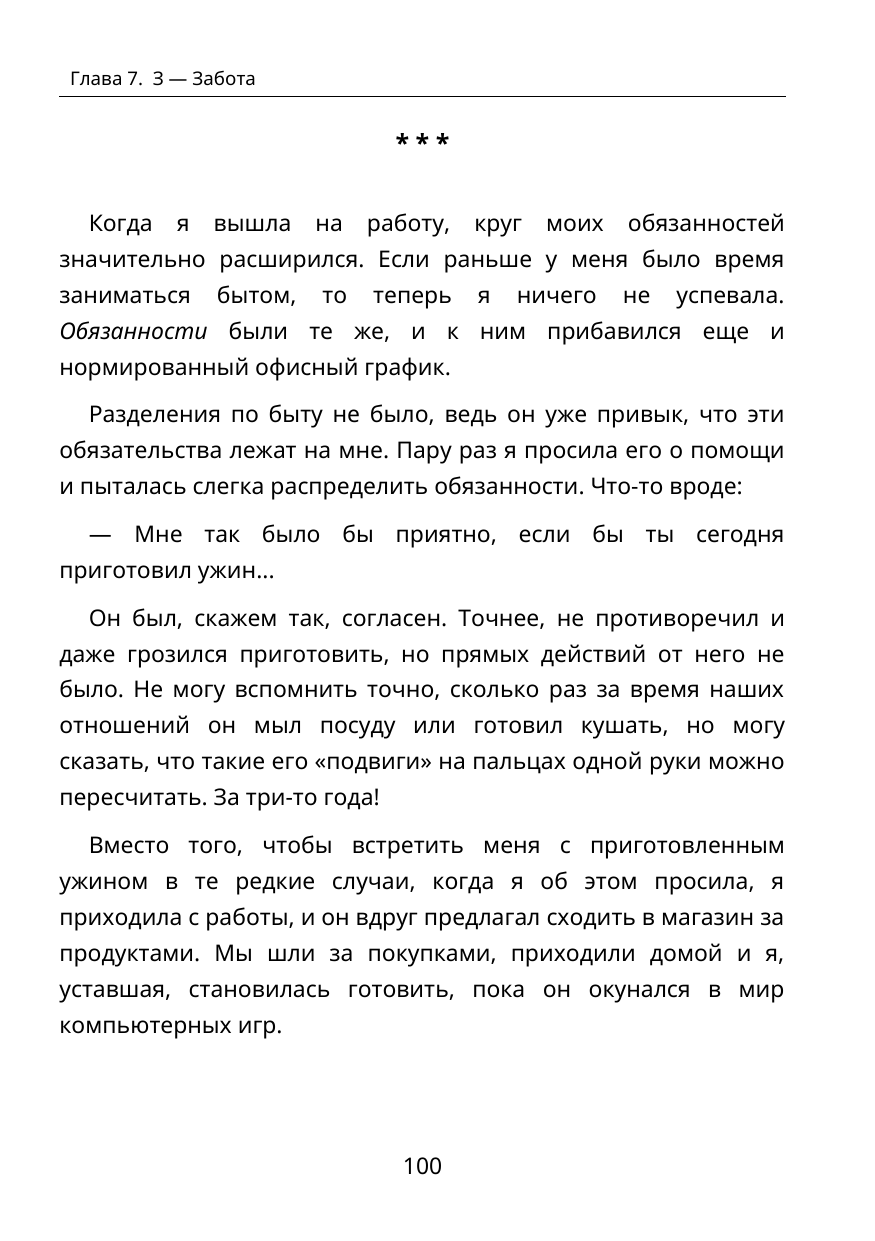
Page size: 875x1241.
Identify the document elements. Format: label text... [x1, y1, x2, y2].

list Мне так было бы приятно, если бы ты сегодня приготовил ужин... [59, 518, 786, 585]
text Когда я вышла на работу, круг моих обязанностей значительно расширился. Если раньше у меня было время заниматься бытом, то теперь я ничего не успевала. Обязанности были те же, и к ним прибавился еще и нормированный офисный график. [59, 207, 786, 382]
text Он был, скажем так, согласен. Точнее, не противоречил и даже грозился приготовить, но прямых действий от него не было. Не могу вспомнить точно, сколько раз за время наших отношений он мыл посуду или готовил кушать, но могу сказать, что такие его «подвиги» на пальцах одной руки можно пересчитать. За три-то года! [59, 602, 786, 812]
text Вместо того, чтобы встретить меня с приготовленным ужином в те редкие случаи, когда я об этом просила, я приходила с работы, и он вдруг предлагал сходить в магазин за продуктами. Мы шли за покупками, приходили домой и я, уставшая, становилась готовить, пока он окунался в мир компьютерных игр. [59, 829, 786, 1040]
subtitle * * * [59, 126, 786, 160]
text Разделения по быту не было, ведь он уже привык, что эти обязательства лежат на мне. Пару раз я просила его о помощи и пыталась слегка распределить обязанности. Что-то вроде: [59, 398, 786, 501]
